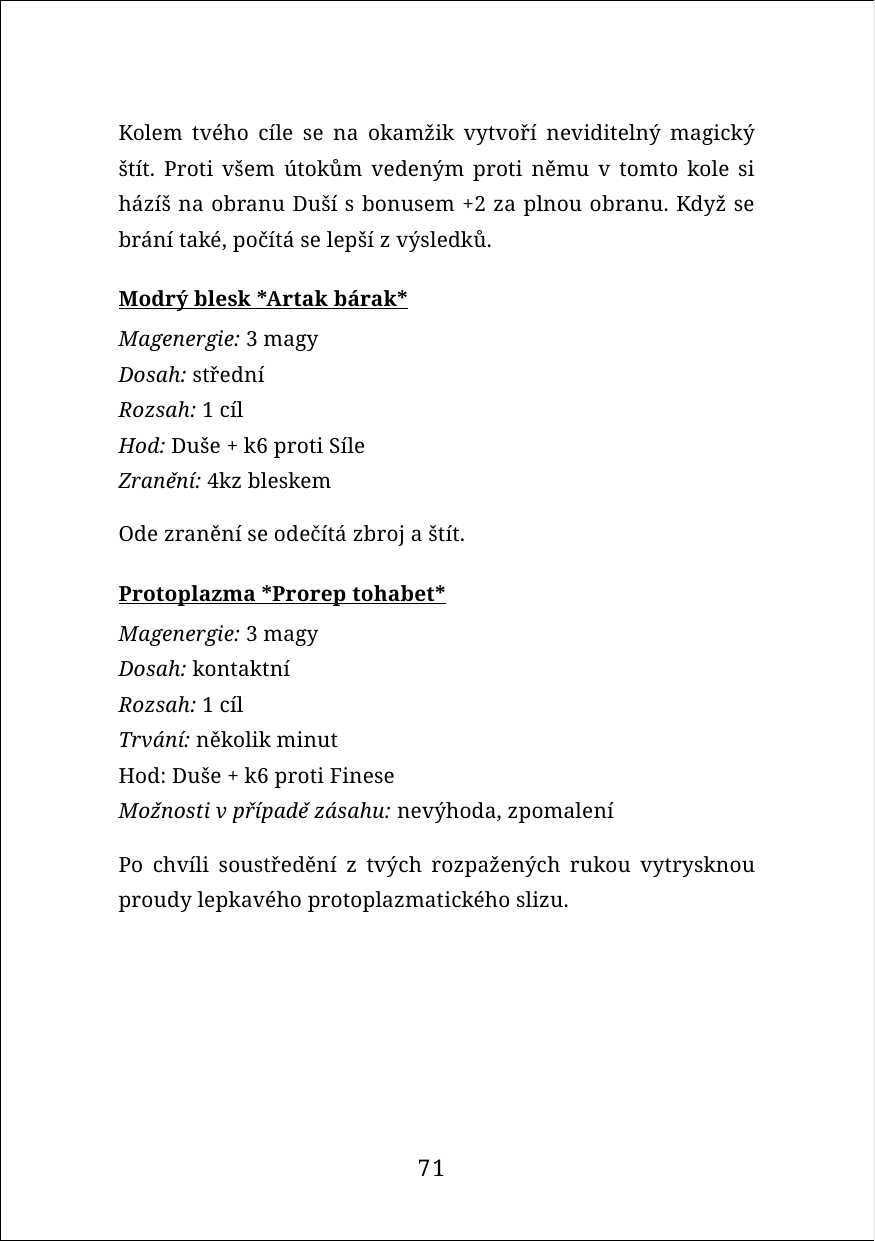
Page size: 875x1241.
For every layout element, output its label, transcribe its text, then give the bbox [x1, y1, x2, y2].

text Magenergie: 3 magy Dosah: střední Rozsah: 1 cíl Hod: Duše + k6 proti Síle Zranění: 4kz bleskem [118, 324, 756, 495]
text Po chvíli soustředění z tvých rozpažených rukou vytrysknou proudy lepkavého protoplazmatického slizu. [118, 850, 756, 914]
text Kolem tvého cíle se na okamžik vytvoří neviditelný magický štít. Proti všem útokům vedeným proti němu v tomto kole si házíš na obranu Duší s bonusem +2 za plnou obranu. Když se brání také, počítá se lepší z výsledků. [118, 118, 756, 253]
text Ode zranění se odečítá zbroj a štít. [118, 519, 756, 548]
text Magenergie: 3 magy Dosah: kontaktní Rozsah: 1 cíl Trvání: několik minut Hod: Duše + k6 proti Finese Možnosti v případě zásahu: nevýhoda, zpomalení [118, 619, 756, 825]
subtitle Modrý blesk *Artak bárak* [118, 284, 756, 312]
subtitle Protoplazma *Prorep tohabet* [118, 579, 756, 607]
